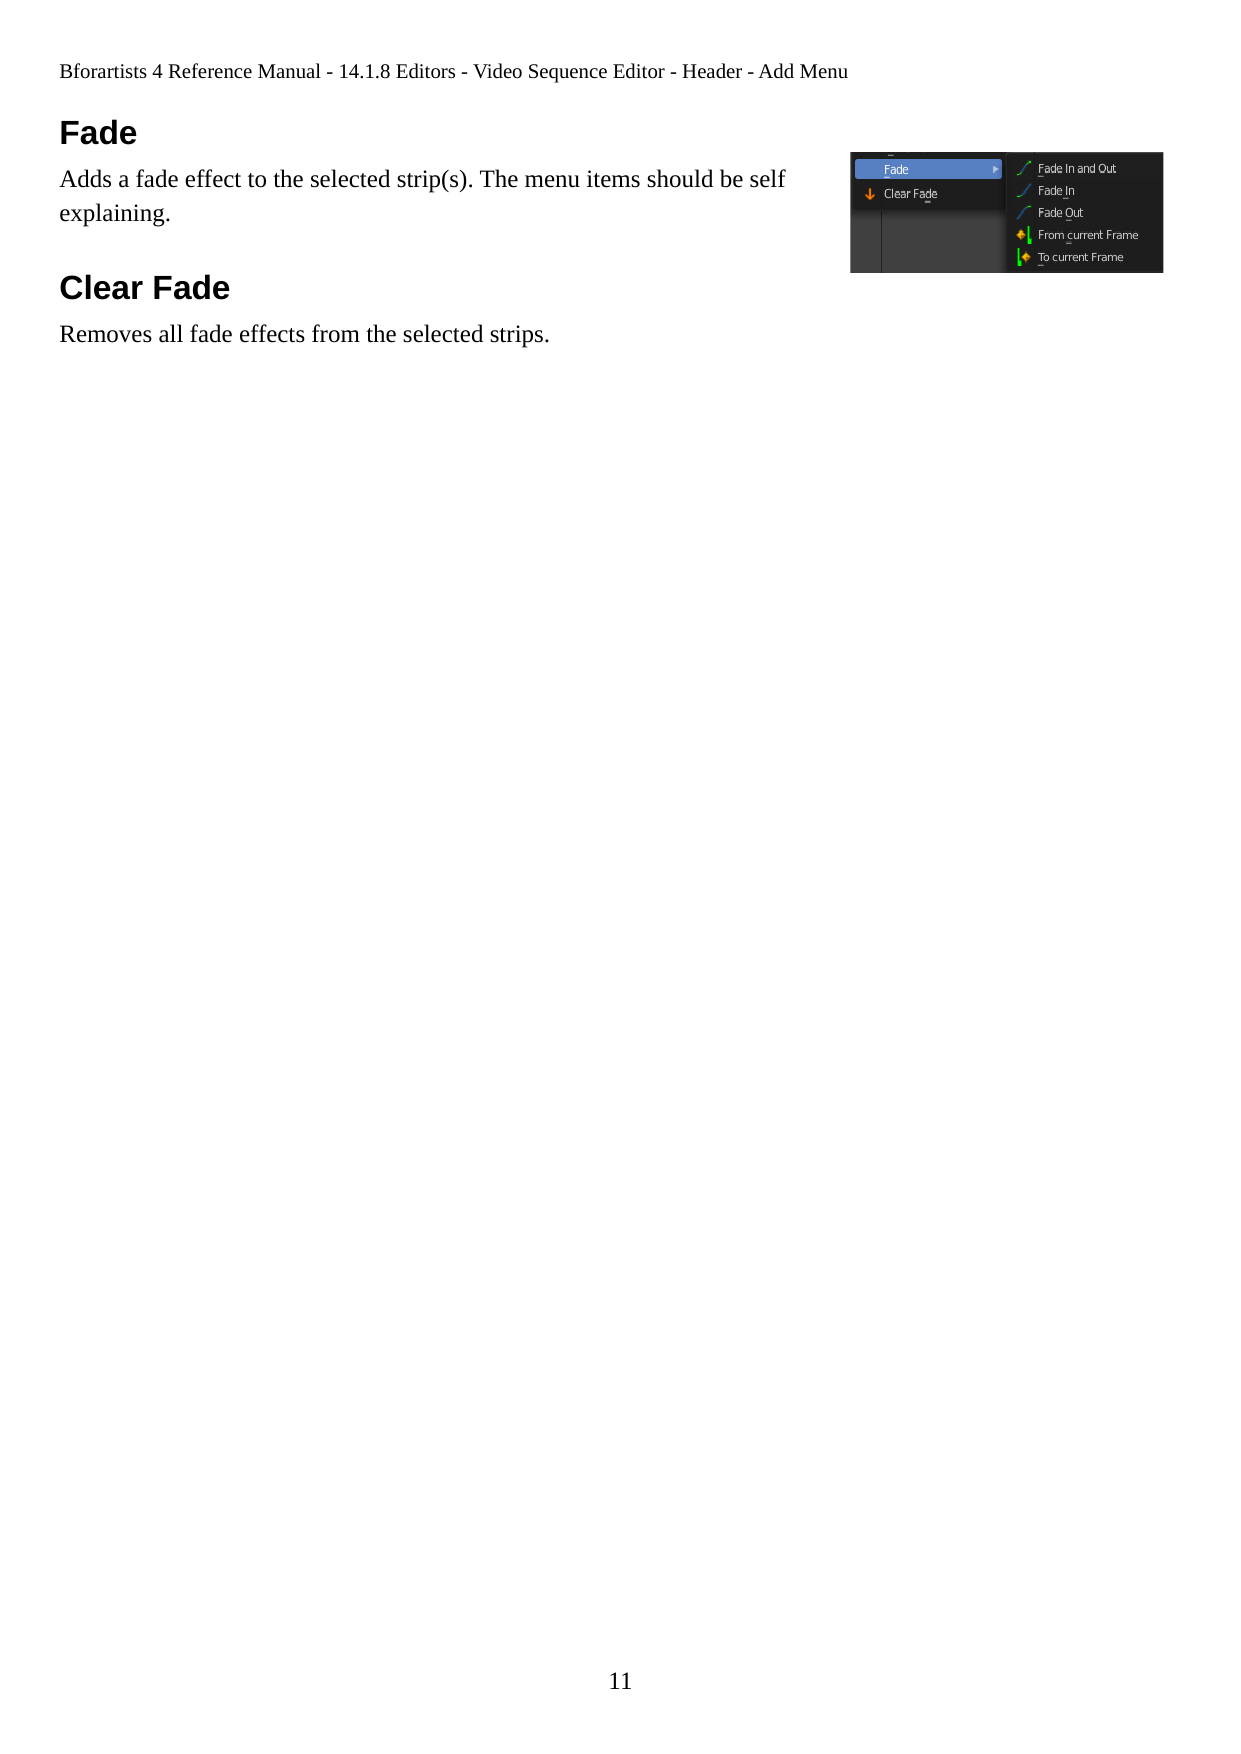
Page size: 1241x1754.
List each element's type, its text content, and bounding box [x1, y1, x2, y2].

text Adds a fade effect to the selected strip(s). The menu items should be self explaining. [59, 164, 850, 227]
subtitle Clear Fade [59, 268, 1181, 307]
text Removes all fade effects from the selected strips. [59, 319, 1181, 348]
subtitle Fade [59, 113, 1181, 151]
picture [850, 152, 1164, 273]
